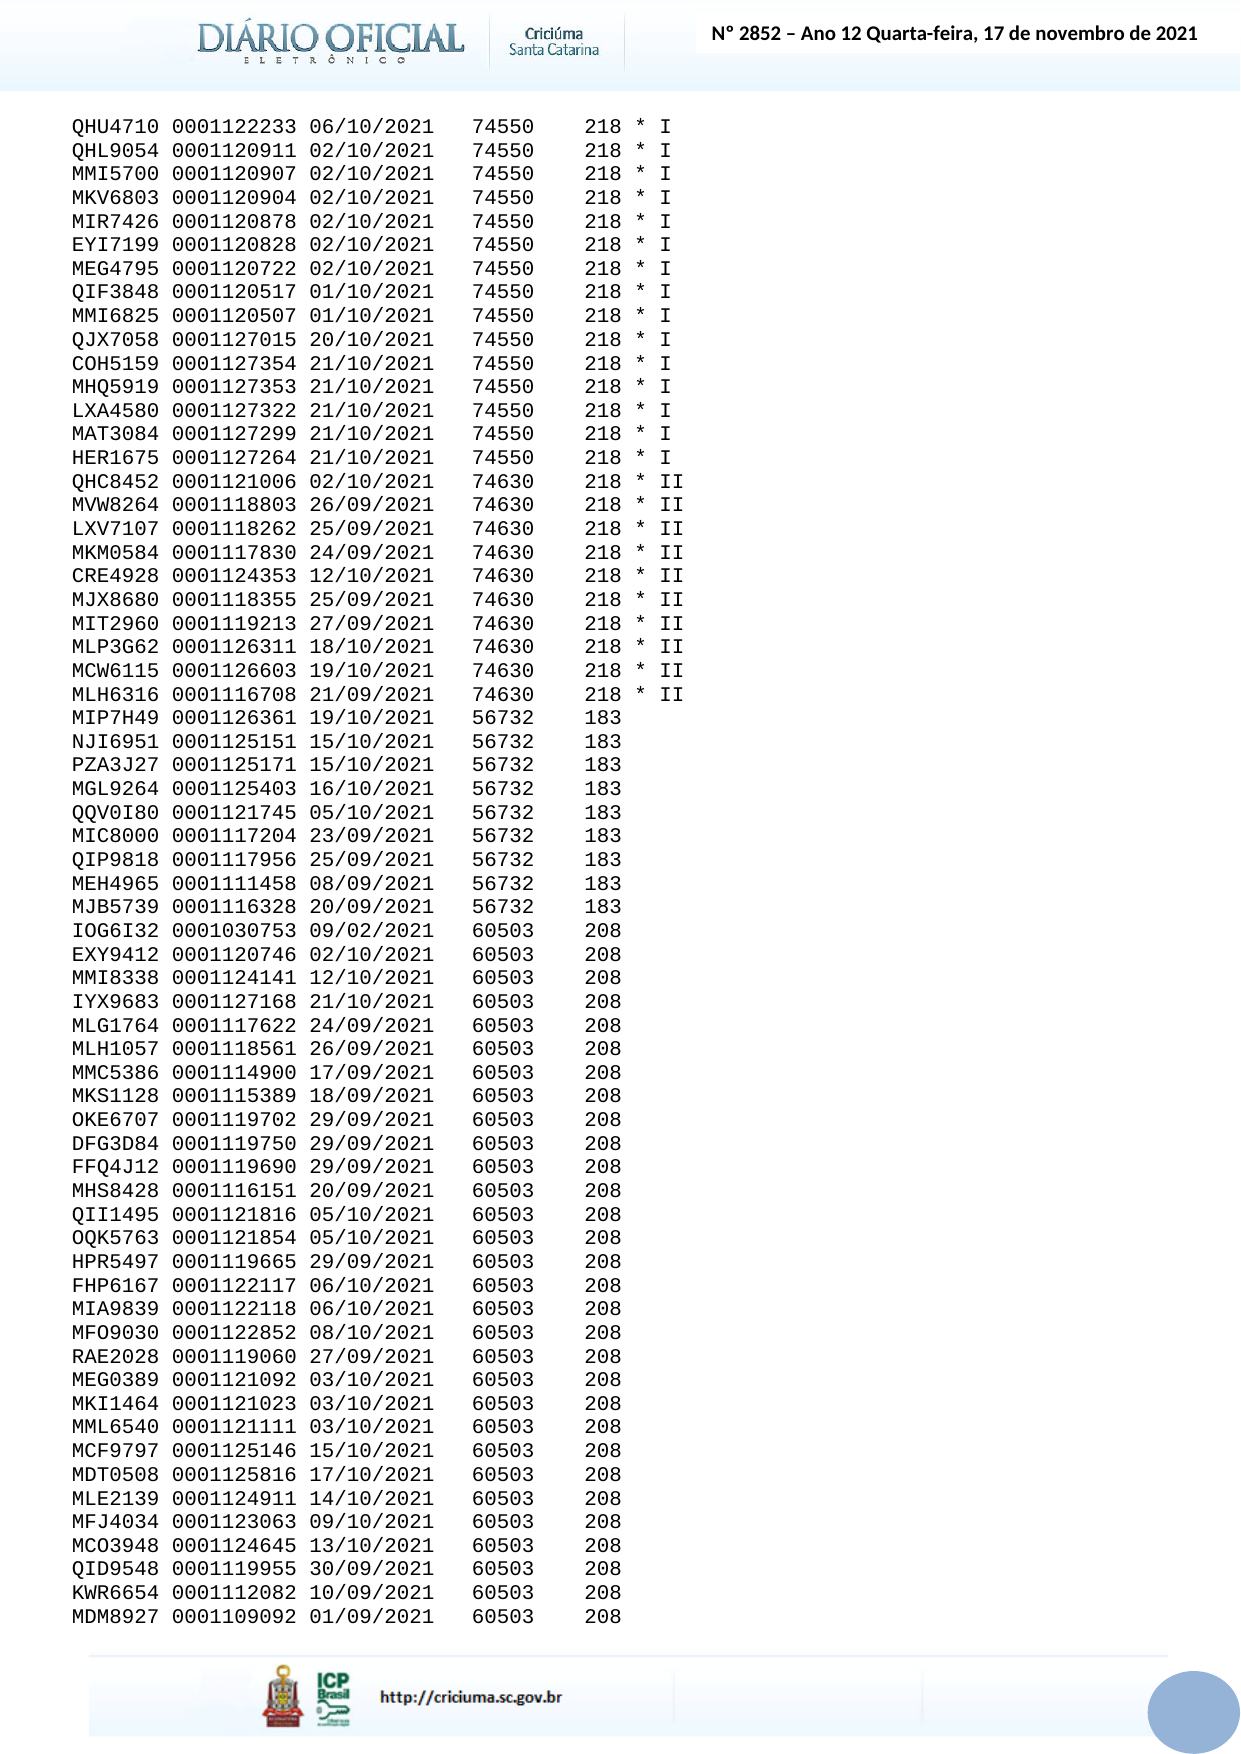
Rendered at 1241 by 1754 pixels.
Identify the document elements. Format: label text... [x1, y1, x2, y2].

text MJB5739 0001116328 20/09/2021 56732 183 [59, 896, 1181, 920]
text QHU4710 0001122233 06/10/2021 74550 218 * I [59, 116, 1181, 140]
text PZA3J27 0001125171 15/10/2021 56732 183 [59, 754, 1181, 778]
text RAE2028 0001119060 27/09/2021 60503 208 [59, 1346, 1181, 1369]
text QHL9054 0001120911 02/10/2021 74550 218 * I [59, 140, 1181, 163]
text HPR5497 0001119665 29/09/2021 60503 208 [59, 1251, 1181, 1275]
text MIR7426 0001120878 02/10/2021 74550 218 * I [59, 211, 1181, 234]
text MCO3948 0001124645 13/10/2021 60503 208 [59, 1535, 1181, 1558]
text QIF3848 0001120517 01/10/2021 74550 218 * I [59, 282, 1181, 305]
text COH5159 0001127354 21/10/2021 74550 218 * I [59, 352, 1181, 376]
text MKV6803 0001120904 02/10/2021 74550 218 * I [59, 187, 1181, 211]
text MIA9839 0001122118 06/10/2021 60503 208 [59, 1298, 1181, 1322]
text QIP9818 0001117956 25/09/2021 56732 183 [59, 849, 1181, 873]
text MIT2960 0001119213 27/09/2021 74630 218 * II [59, 613, 1181, 636]
text OQK5763 0001121854 05/10/2021 60503 208 [59, 1227, 1181, 1251]
text QHC8452 0001121006 02/10/2021 74630 218 * II [59, 471, 1181, 494]
text IYX9683 0001127168 21/10/2021 60503 208 [59, 991, 1181, 1014]
text MFJ4034 0001123063 09/10/2021 60503 208 [59, 1511, 1181, 1535]
text MMI6825 0001120507 01/10/2021 74550 218 * I [59, 305, 1181, 329]
text MHS8428 0001116151 20/09/2021 60503 208 [59, 1180, 1181, 1204]
text OKE6707 0001119702 29/09/2021 60503 208 [59, 1109, 1181, 1133]
text MMI8338 0001124141 12/10/2021 60503 208 [59, 967, 1181, 991]
text DFG3D84 0001119750 29/09/2021 60503 208 [59, 1133, 1181, 1156]
text LXV7107 0001118262 25/09/2021 74630 218 * II [59, 518, 1181, 542]
text IOG6I32 0001030753 09/02/2021 60503 208 [59, 920, 1181, 944]
text QII1495 0001121816 05/10/2021 60503 208 [59, 1204, 1181, 1227]
text QJX7058 0001127015 20/10/2021 74550 218 * I [59, 329, 1181, 352]
text FFQ4J12 0001119690 29/09/2021 60503 208 [59, 1156, 1181, 1180]
text MEG4795 0001120722 02/10/2021 74550 218 * I [59, 258, 1181, 282]
text FHP6167 0001122117 06/10/2021 60503 208 [59, 1275, 1181, 1298]
text MIC8000 0001117204 23/09/2021 56732 183 [59, 825, 1181, 849]
text MLH1057 0001118561 26/09/2021 60503 208 [59, 1038, 1181, 1062]
text MVW8264 0001118803 26/09/2021 74630 218 * II [59, 494, 1181, 518]
text MEH4965 0001111458 08/09/2021 56732 183 [59, 873, 1181, 896]
text EYI7199 0001120828 02/10/2021 74550 218 * I [59, 234, 1181, 258]
text MFO9030 0001122852 08/10/2021 60503 208 [59, 1322, 1181, 1346]
text EXY9412 0001120746 02/10/2021 60503 208 [59, 944, 1181, 967]
text MEG0389 0001121092 03/10/2021 60503 208 [59, 1369, 1181, 1393]
text MHQ5919 0001127353 21/10/2021 74550 218 * I [59, 376, 1181, 400]
text MKI1464 0001121023 03/10/2021 60503 208 [59, 1393, 1181, 1417]
text QID9548 0001119955 30/09/2021 60503 208 [59, 1558, 1181, 1582]
text MMC5386 0001114900 17/09/2021 60503 208 [59, 1062, 1181, 1086]
text MMI5700 0001120907 02/10/2021 74550 218 * I [59, 163, 1181, 187]
text MCF9797 0001125146 15/10/2021 60503 208 [59, 1440, 1181, 1464]
text MML6540 0001121111 03/10/2021 60503 208 [59, 1417, 1181, 1440]
text QQV0I80 0001121745 05/10/2021 56732 183 [59, 802, 1181, 825]
text MCW6115 0001126603 19/10/2021 74630 218 * II [59, 660, 1181, 683]
text MJX8680 0001118355 25/09/2021 74630 218 * II [59, 589, 1181, 613]
text MAT3084 0001127299 21/10/2021 74550 218 * I [59, 423, 1181, 447]
text MIP7H49 0001126361 19/10/2021 56732 183 [59, 707, 1181, 731]
text CRE4928 0001124353 12/10/2021 74630 218 * II [59, 565, 1181, 589]
text LXA4580 0001127322 21/10/2021 74550 218 * I [59, 400, 1181, 423]
text KWR6654 0001112082 10/09/2021 60503 208 [59, 1582, 1181, 1606]
text MLH6316 0001116708 21/09/2021 74630 218 * II [59, 683, 1181, 707]
text MDM8927 0001109092 01/09/2021 60503 208 [59, 1606, 1181, 1629]
text HER1675 0001127264 21/10/2021 74550 218 * I [59, 447, 1181, 471]
text MLP3G62 0001126311 18/10/2021 74630 218 * II [59, 636, 1181, 660]
text MLE2139 0001124911 14/10/2021 60503 208 [59, 1487, 1181, 1511]
text NJI6951 0001125151 15/10/2021 56732 183 [59, 731, 1181, 754]
text MKM0584 0001117830 24/09/2021 74630 218 * II [59, 542, 1181, 565]
text MLG1764 0001117622 24/09/2021 60503 208 [59, 1014, 1181, 1038]
text MKS1128 0001115389 18/09/2021 60503 208 [59, 1086, 1181, 1109]
text MDT0508 0001125816 17/10/2021 60503 208 [59, 1464, 1181, 1487]
text MGL9264 0001125403 16/10/2021 56732 183 [59, 778, 1181, 802]
